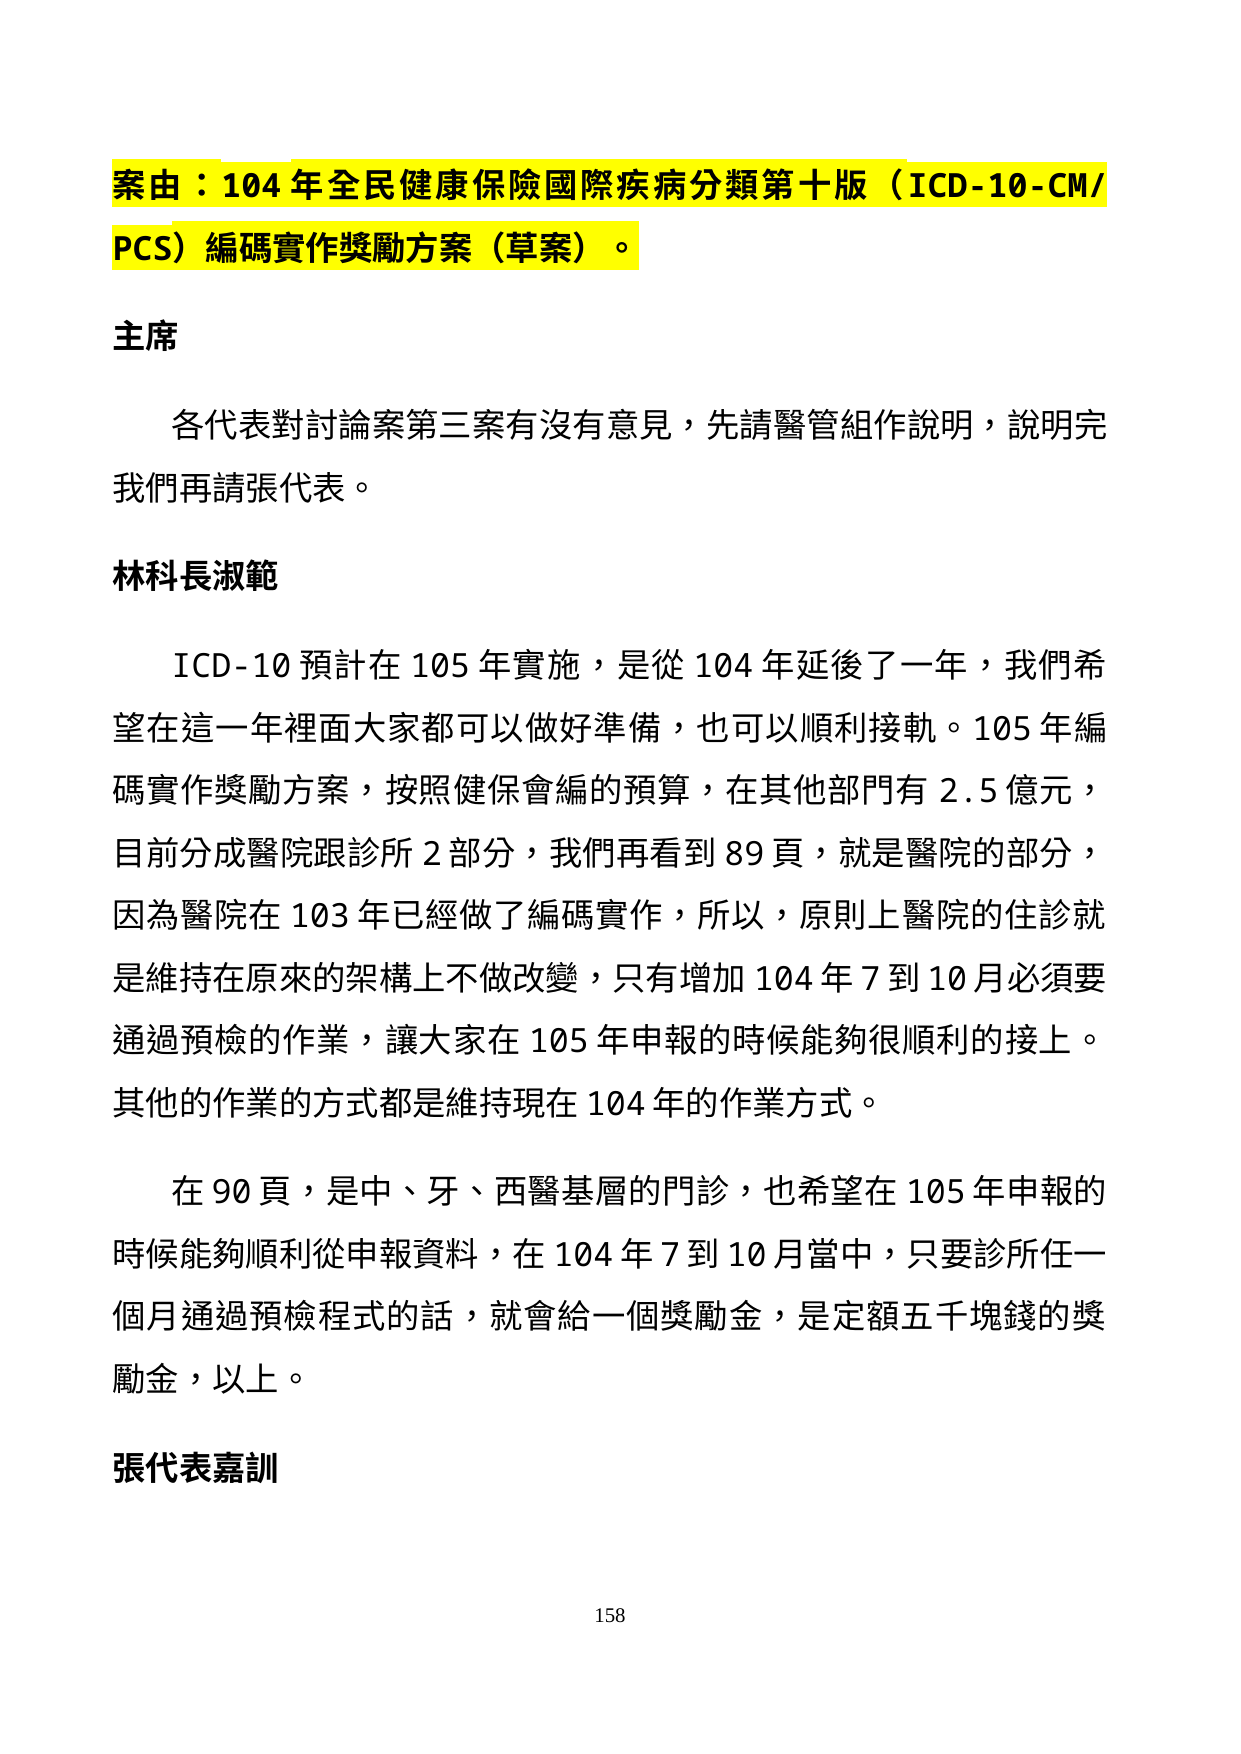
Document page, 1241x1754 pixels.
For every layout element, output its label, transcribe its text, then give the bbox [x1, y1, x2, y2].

text ICD-10預計在105年實施，是從104年延後了一年，我們希望在這一年裡面大家都可以做好準備，也可以順利接軌。105年編碼實作獎勵方案，按照健保會編的預算，在其他部門有2.5億元，目前分成醫院跟診所2部分，我們再看到89頁，就是醫院的部分，因為醫院在103年已經做了編碼實作，所以，原則上醫院的住診就是維持在原來的架構上不做改變，只有增加104年7到10月必須要通過預檢的作業，讓大家在105年申報的時候能夠很順利的接上。其他的作業的方式都是維持現在104年的作業方式。 [112, 622, 1107, 1122]
text 張代表嘉訓 [112, 1424, 1107, 1487]
text 主席 [112, 293, 1107, 355]
text 林科長淑範 [112, 533, 1107, 595]
text 案由：104年全民健康保險國際疾病分類第十版（ICD-10-CM/PCS）編碼實作獎勵方案（草案）。 [112, 142, 1107, 267]
text 在90頁，是中、牙、西醫基層的門診，也希望在105年申報的時候能夠順利從申報資料，在104年7到10月當中，只要診所任一個月通過預檢程式的話，就會給一個獎勵金，是定額五千塊錢的獎勵金，以上。 [112, 1148, 1107, 1398]
text 各代表對討論案第三案有沒有意見，先請醫管組作說明，說明完我們再請張代表。 [112, 382, 1107, 507]
